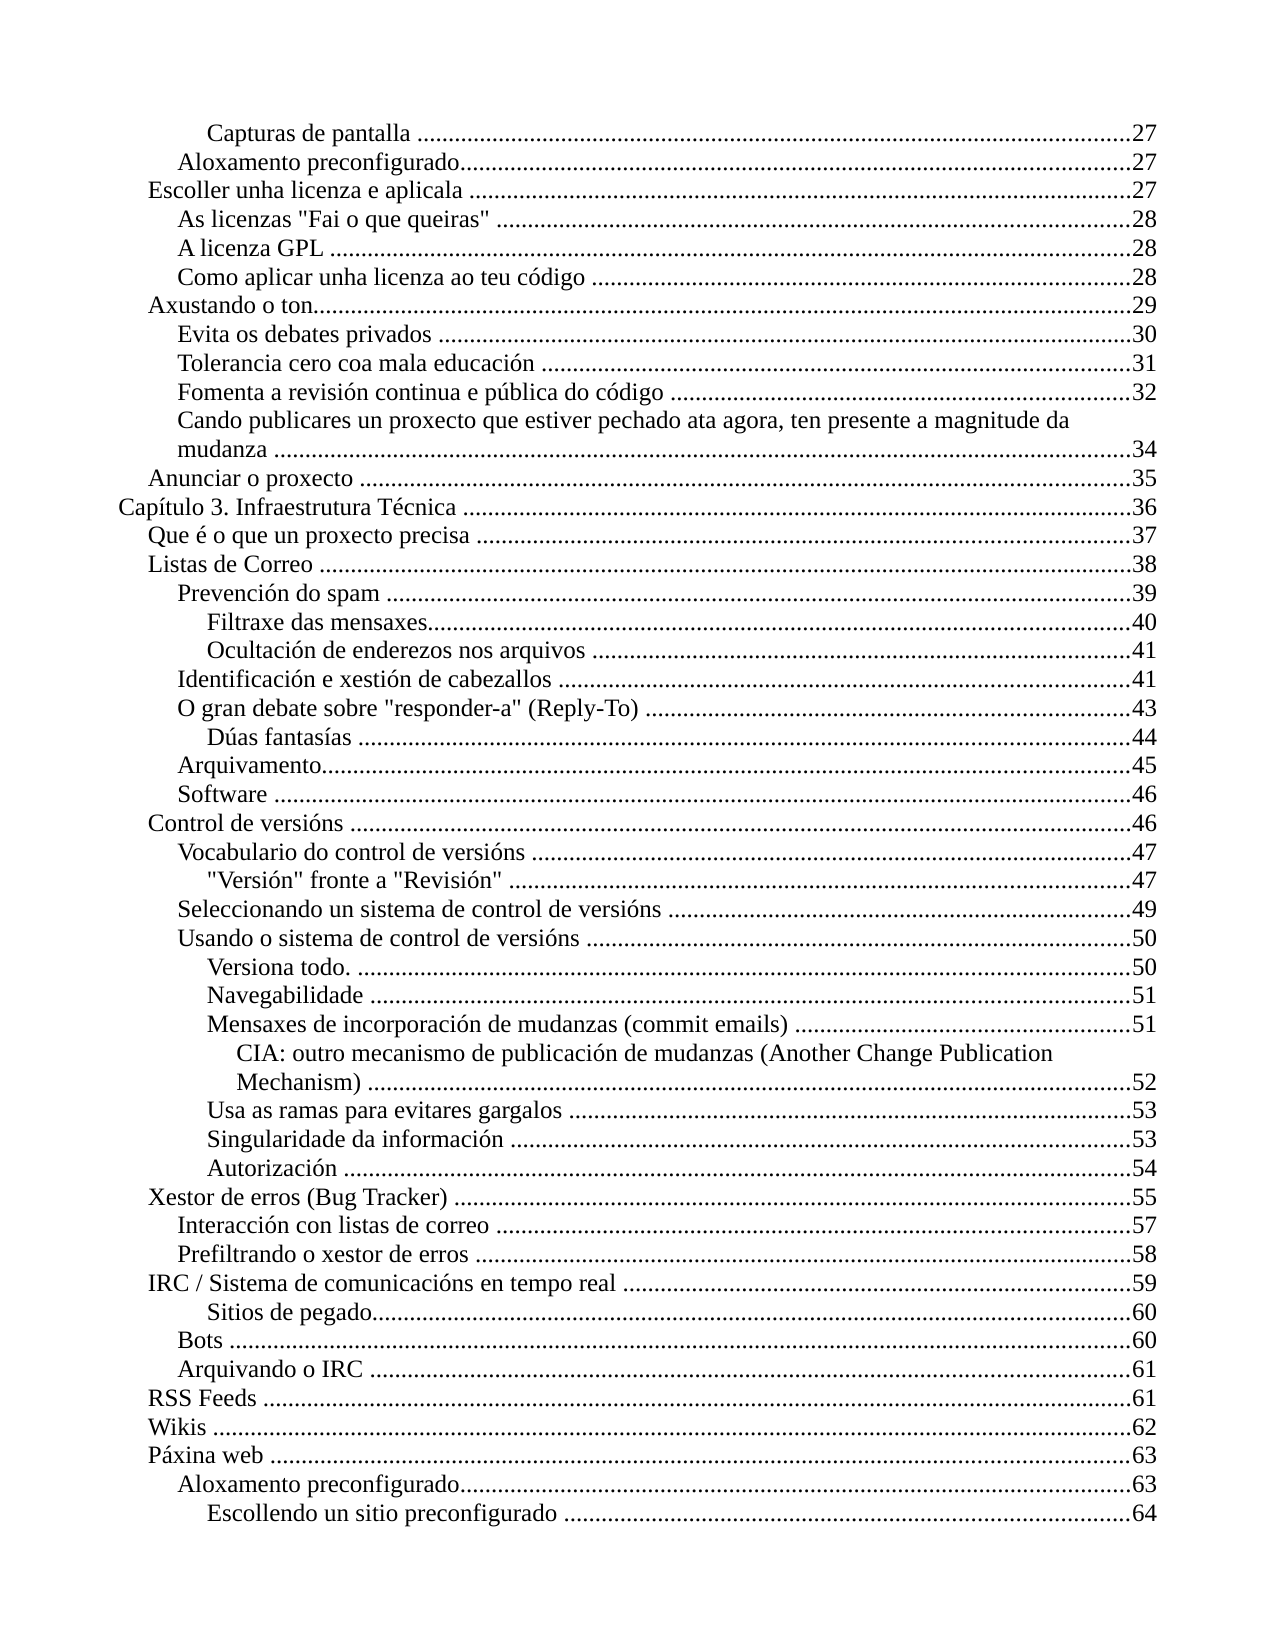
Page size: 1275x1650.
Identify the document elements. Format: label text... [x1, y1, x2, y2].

text Capítulo 3. Infraestrutura Técnica 36 [118, 492, 1157, 521]
text Escollendo un sitio preconfigurado 64 [207, 1498, 1157, 1527]
text Arquivando o IRC 61 [177, 1354, 1157, 1383]
text Vocabulario do control de versións 47 [177, 837, 1157, 866]
text Prefiltrando o xestor de erros 58 [177, 1239, 1157, 1268]
text Filtraxe das mensaxes 40 [207, 607, 1157, 636]
text "Versión" fronte a "Revisión" 47 [207, 866, 1157, 894]
text Software 46 [177, 779, 1157, 808]
text Identificación e xestión de cabezallos 41 [177, 664, 1157, 693]
text Seleccionando un sistema de control de versións 49 [177, 894, 1157, 923]
text Fomenta a revisión continua e pública do código 32 [177, 377, 1157, 406]
text IRC / Sistema de comunicacións en tempo real 59 [148, 1268, 1157, 1297]
text Prevención do spam 39 [177, 578, 1157, 607]
text Arquivamento 45 [177, 751, 1157, 779]
text Control de versións 46 [148, 808, 1157, 837]
text Sitios de pegado 60 [207, 1297, 1157, 1326]
text As licenzas "Fai o que queiras" 28 [177, 204, 1157, 233]
text Bots 60 [177, 1326, 1157, 1354]
text Singularidade da información 53 [207, 1124, 1157, 1153]
text Navegabilidade 51 [207, 981, 1157, 1009]
text A licenza GPL 28 [177, 233, 1157, 262]
text Usando o sistema de control de versións 50 [177, 923, 1157, 952]
text Listas de Correo 38 [148, 549, 1157, 578]
text Ocultación de enderezos nos arquivos 41 [207, 636, 1157, 664]
text Aloxamento preconfigurado 27 [177, 147, 1157, 176]
text RSS Feeds 61 [148, 1383, 1157, 1412]
text Interacción con listas de correo 57 [177, 1211, 1157, 1239]
text Páxina web 63 [148, 1441, 1157, 1469]
text CIA: outro mecanismo de publicación de mudanzas (Another Change Publication Mechanism) 52 [236, 1038, 1157, 1096]
text Axustando o ton 29 [148, 291, 1157, 319]
text Wikis 62 [148, 1412, 1157, 1441]
text Escoller unha licenza e aplicala 27 [148, 176, 1157, 204]
text Versiona todo. 50 [207, 952, 1157, 981]
text Tolerancia cero coa mala educación 31 [177, 348, 1157, 377]
text Mensaxes de incorporación de mudanzas (commit emails) 51 [207, 1009, 1157, 1038]
text Anunciar o proxecto 35 [148, 463, 1157, 492]
text Autorización 54 [207, 1153, 1157, 1182]
text Dúas fantasías 44 [207, 722, 1157, 751]
text O gran debate sobre "responder-a" (Reply-To) 43 [177, 693, 1157, 722]
text Como aplicar unha licenza ao teu código 28 [177, 262, 1157, 291]
text Capturas de pantalla 27 [207, 118, 1157, 147]
text Usa as ramas para evitares gargalos 53 [207, 1096, 1157, 1124]
text Xestor de erros (Bug Tracker) 55 [148, 1182, 1157, 1211]
text Que é o que un proxecto precisa 37 [148, 521, 1157, 549]
text Cando publicares un proxecto que estiver pechado ata agora, ten presente a magnitude da mudanza 34 [177, 406, 1157, 463]
text Evita os debates privados 30 [177, 319, 1157, 348]
text Aloxamento preconfigurado 63 [177, 1469, 1157, 1498]
